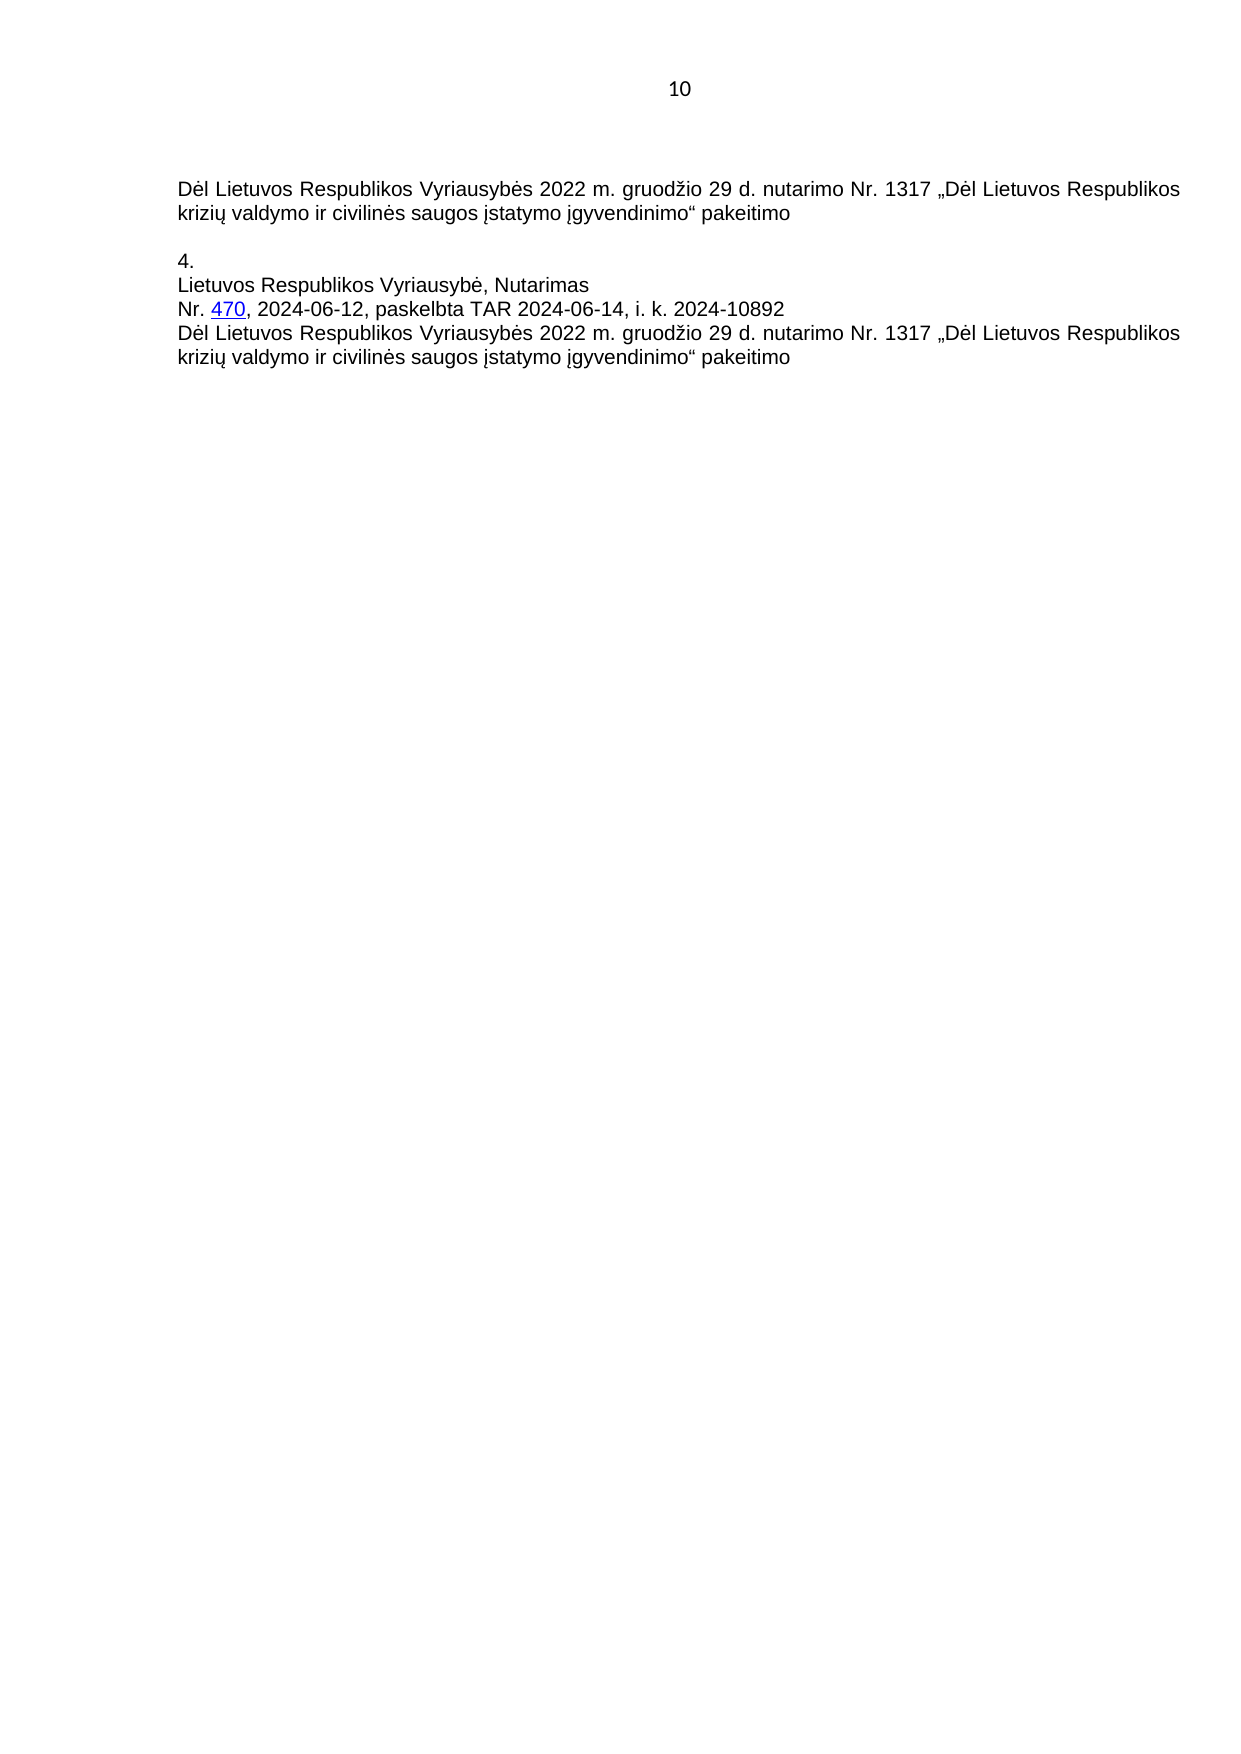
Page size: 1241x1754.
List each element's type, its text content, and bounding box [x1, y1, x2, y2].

text Dėl Lietuvos Respublikos Vyriausybės 2022 m. gruodžio 29 d. nutarimo Nr. 1317 „Dėl Lietuvos Respublikos krizių valdymo ir civilinės saugos įstatymo įgyvendinimo“ pakeitimo [177, 321, 1181, 369]
text Lietuvos Respublikos Vyriausybė, Nutarimas [177, 273, 1181, 297]
text Nr. 470, 2024-06-12, paskelbta TAR 2024-06-14, i. k. 2024-10892 [177, 297, 1181, 321]
text Dėl Lietuvos Respublikos Vyriausybės 2022 m. gruodžio 29 d. nutarimo Nr. 1317 „Dėl Lietuvos Respublikos krizių valdymo ir civilinės saugos įstatymo įgyvendinimo“ pakeitimo [177, 177, 1181, 225]
text 4. [177, 249, 1181, 273]
